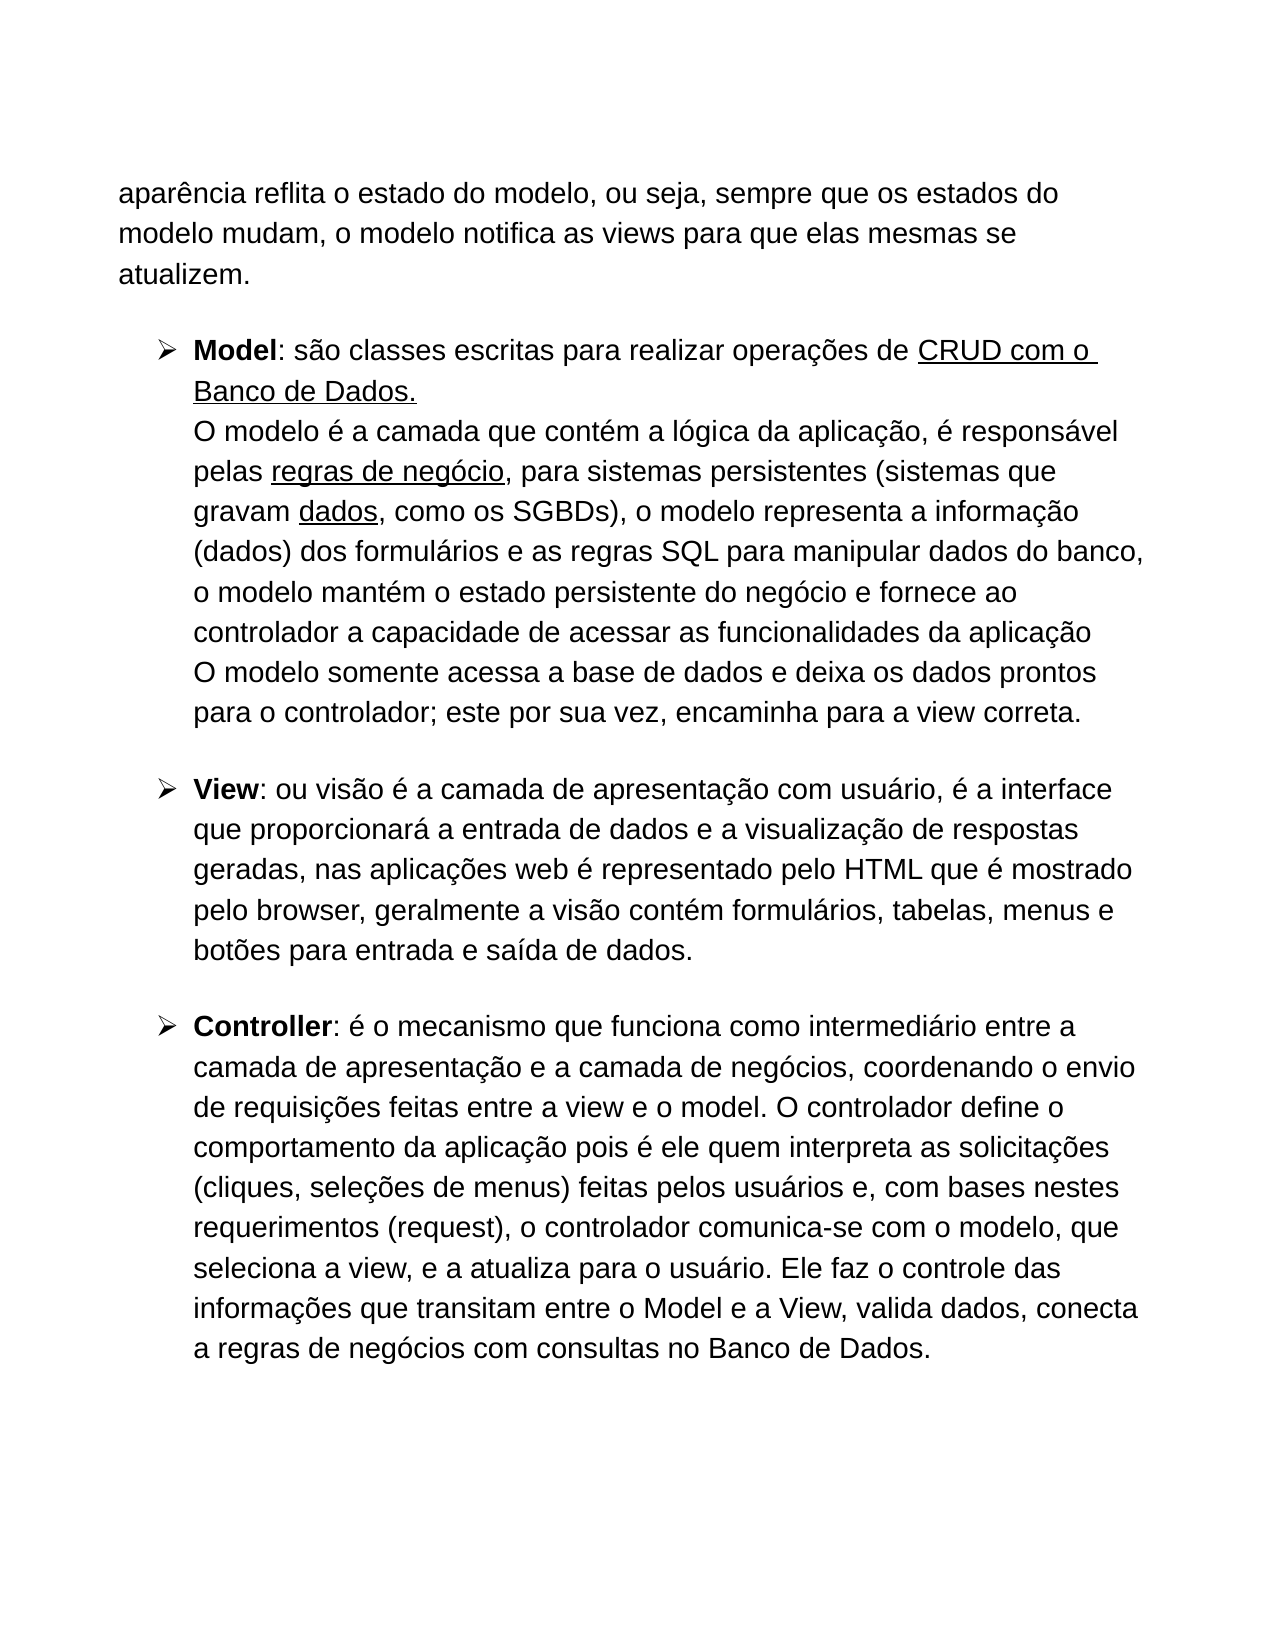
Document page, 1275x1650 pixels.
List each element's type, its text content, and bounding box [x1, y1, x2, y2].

list Controller: é o mecanismo que funciona como intermediário entre a camada de apresentação e a camada de negócios, coordenando o envio de requisições feitas entre a view e o model. O controlador define o comportamento da aplicação pois é ele quem interpreta as solicitações (cliques, seleções de menus) feitas pelos usuários e, com bases nestes requerimentos (request), o controlador comunica-se com o modelo, que seleciona a view, e a atualiza para o usuário. Ele faz o controle das informações que transitam entre o Model e a View, valida dados, conecta a regras de negócios com consultas no Banco de Dados. [156, 1009, 1157, 1365]
list Model: são classes escritas para realizar operações de CRUD com o Banco de Dados. O modelo é a camada que contém a lógica da aplicação, é responsável pelas regras de negócio, para sistemas persistentes (sistemas que gravam dados, como os SGBDs), o modelo representa a informação (dados) dos formulários e as regras SQL para manipular dados do banco, o modelo mantém o estado persistente do negócio e fornece ao controlador a capacidade de acessar as funcionalidades da aplicação O modelo somente acessa a base de dados e deixa os dados prontos para o controlador; este por sua vez, encaminha para a view correta. [156, 333, 1157, 763]
text aparência reflita o estado do modelo, ou seja, sempre que os estados do modelo mudam, o modelo notifica as views para que elas mesmas se atualizem. [118, 176, 1157, 325]
list View: ou visão é a camada de apresentação com usuário, é a interface que proporcionará a entrada de dados e a visualização de respostas geradas, nas aplicações web é representado pelo HTML que é mostrado pelo browser, geralmente a visão contém formulários, tabelas, menus e botões para entrada e saída de dados. [156, 772, 1157, 1001]
